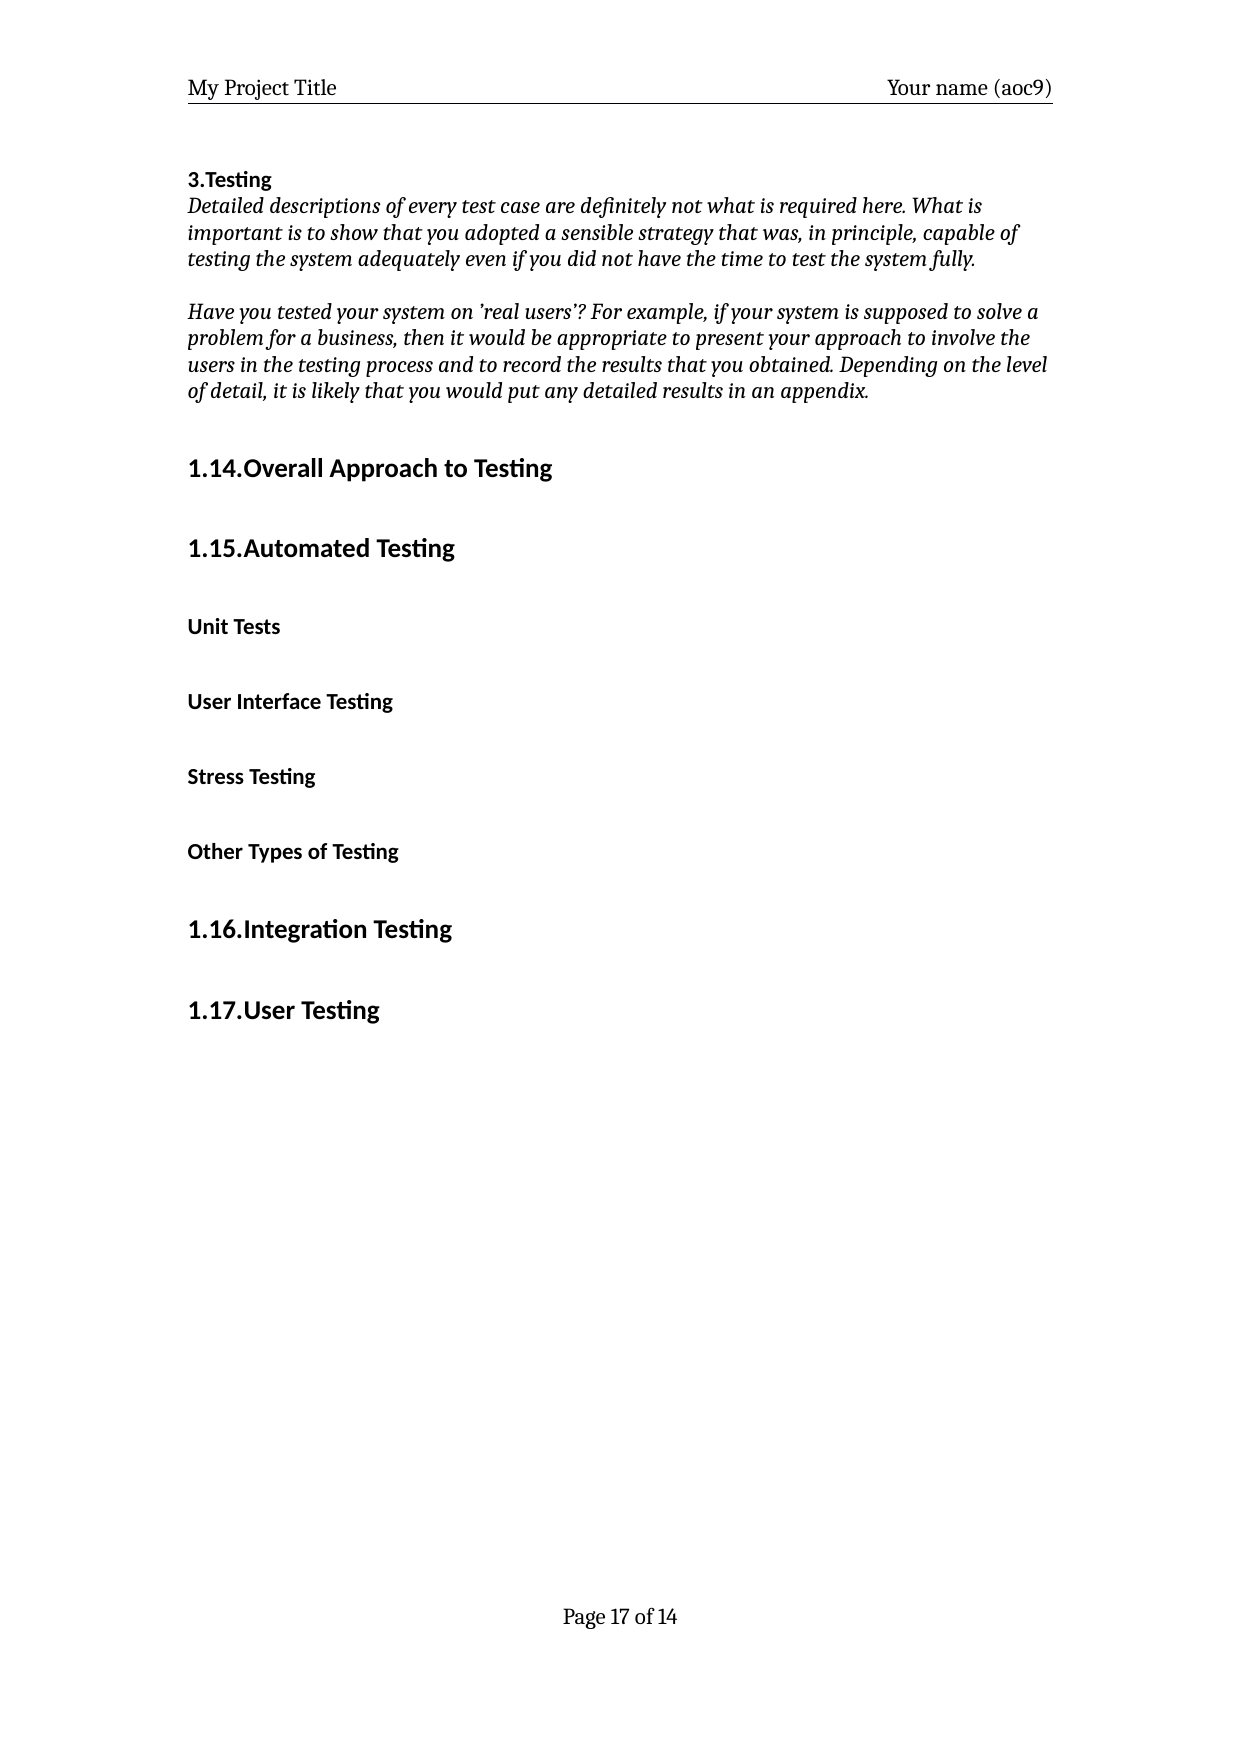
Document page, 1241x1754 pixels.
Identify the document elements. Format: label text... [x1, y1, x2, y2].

text Detailed descriptions of every test case are definitely not what is required here. What is important is to show that you adopted a sensible strategy that was, in principle, capable of testing the system adequately even if you did not have the time to test the system fully. [187, 193, 1053, 272]
subtitle Automated Testing [187, 532, 1053, 564]
subtitle Overall Approach to Testing [187, 451, 1053, 484]
subtitle Integration Testing [187, 913, 1053, 946]
subtitle Testing [187, 165, 1053, 193]
subtitle Unit Tests [187, 612, 1053, 640]
subtitle User Interface Testing [187, 687, 1053, 715]
text Have you tested your system on ’real users’? For example, if your system is supposed to solve a problem for a business, then it would be appropriate to present your approach to involve the users in the testing process and to record the results that you obtained. Depending on the level of detail, it is likely that you would put any detailed results in an appendix. [187, 299, 1053, 404]
subtitle Other Types of Testing [187, 837, 1053, 865]
subtitle Stress Testing [187, 762, 1053, 790]
subtitle User Testing [187, 993, 1053, 1026]
